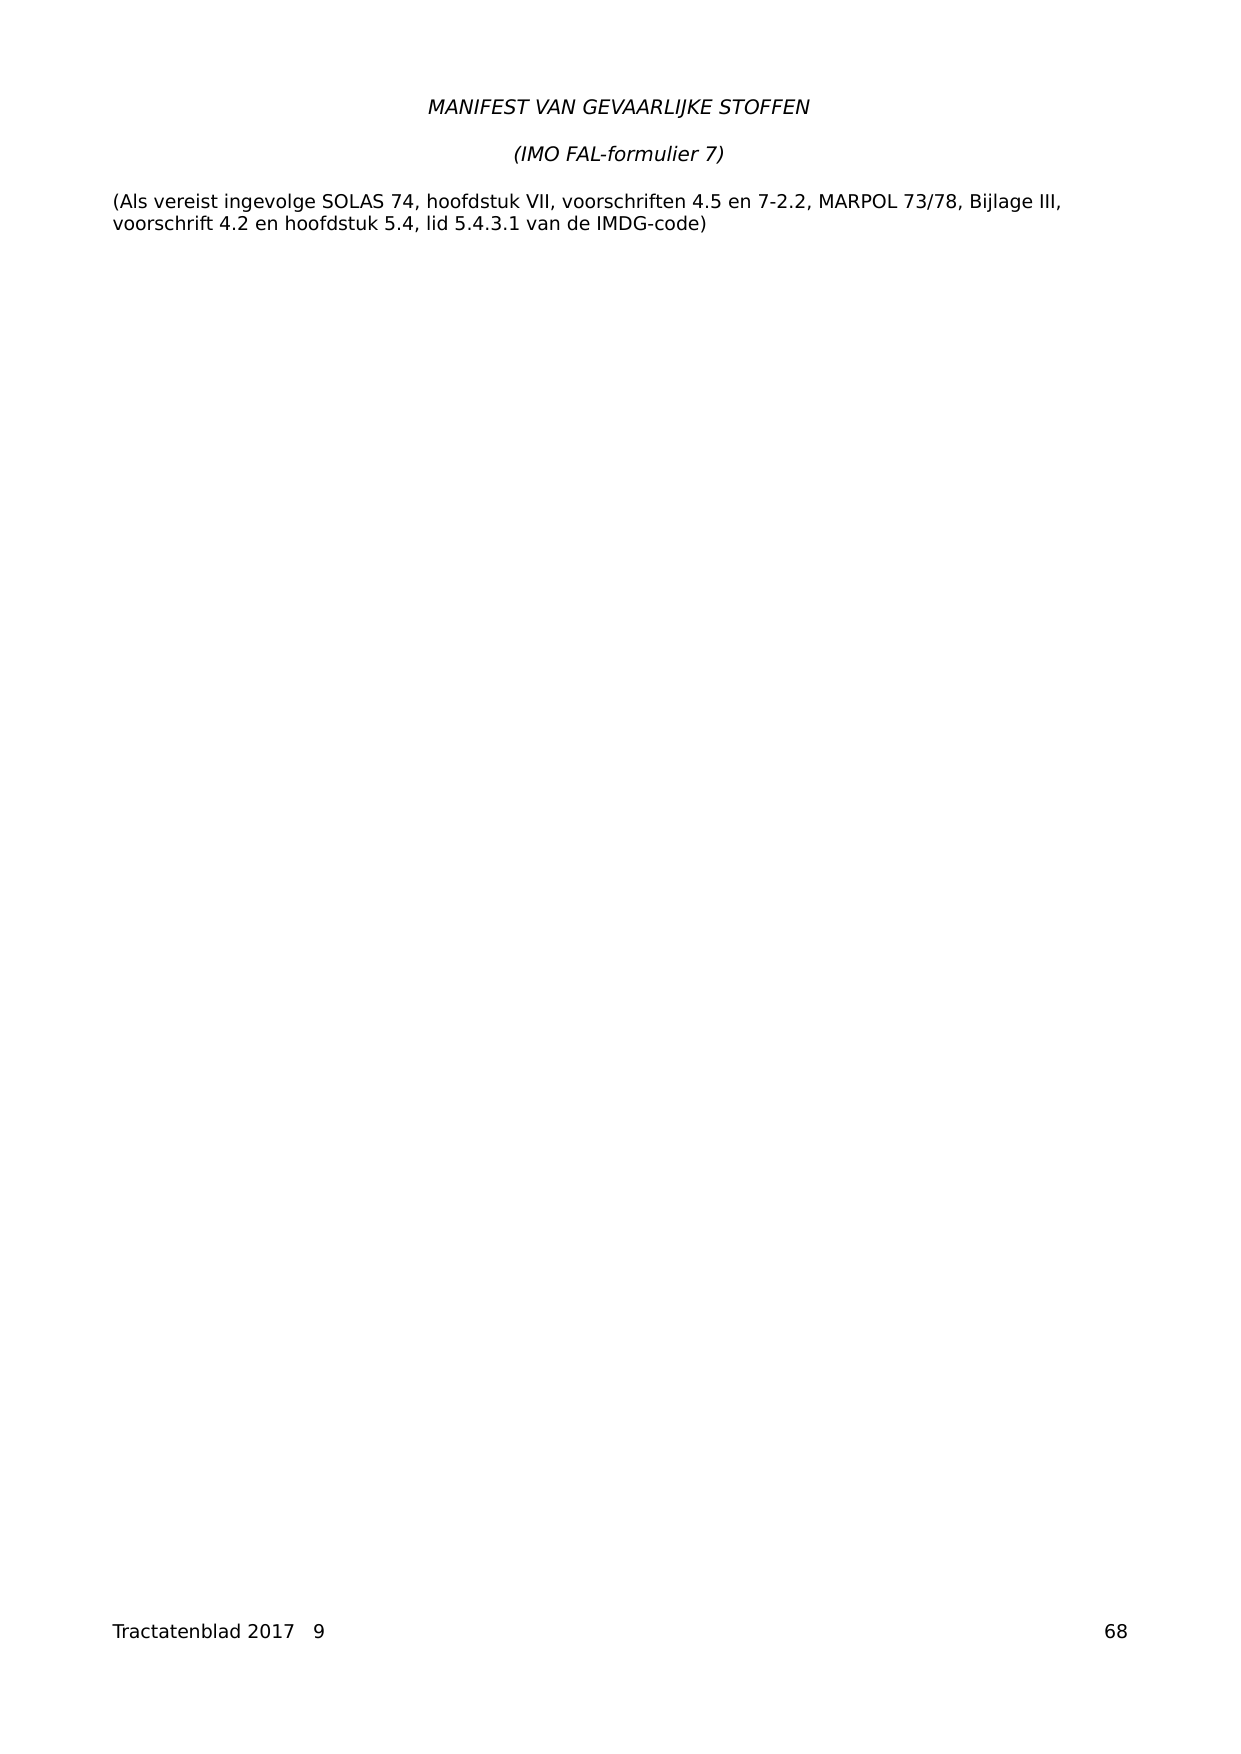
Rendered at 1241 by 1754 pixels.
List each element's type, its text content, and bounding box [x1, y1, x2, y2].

text (Als vereist ingevolge SOLAS 74, hoofdstuk VII, voorschriften 4.5 en 7-2.2, MARPOL 73/78, Bijlage III, voorschrift 4.2 en hoofdstuk 5.4, lid 5.4.3.1 van de IMDG-code) [112, 191, 1128, 235]
subtitle MANIFEST VAN GEVAARLIJKE STOFFEN (IMO FAL-formulier 7) [112, 96, 1128, 166]
